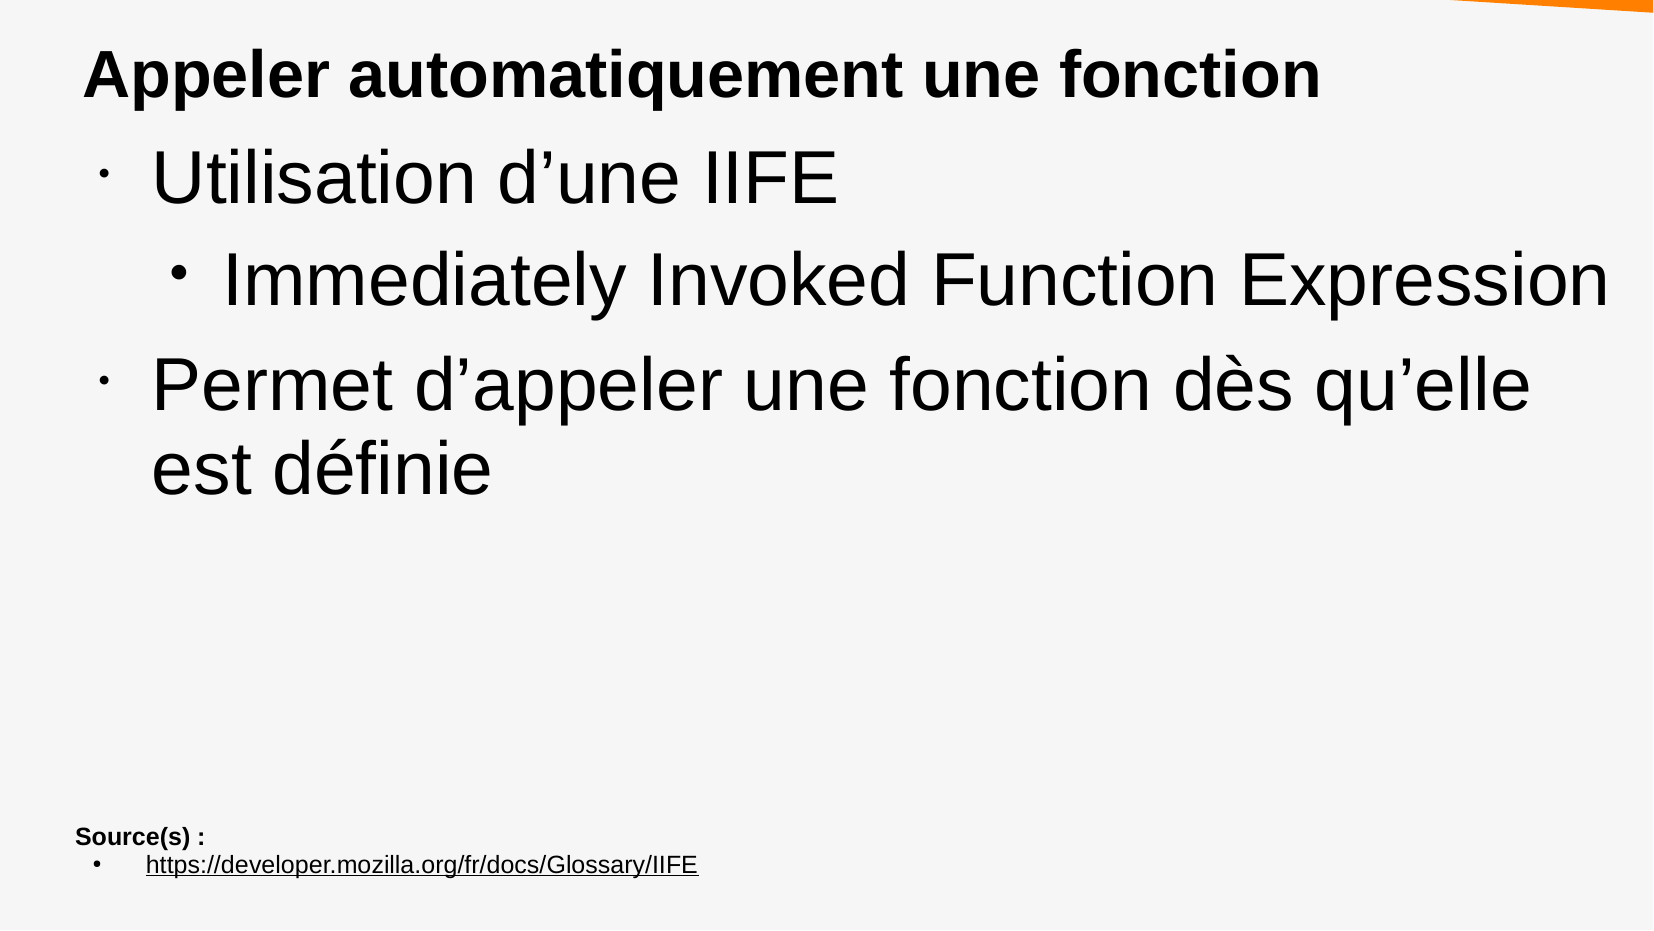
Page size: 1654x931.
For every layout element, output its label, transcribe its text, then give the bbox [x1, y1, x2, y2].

text_box Source(s) : https://developer.mozilla.org/fr/docs/Glossary/IIFE [60, 814, 1546, 929]
text_box [1450, 0, 1654, 13]
title Appeler automatiquement une fonction [82, 37, 1571, 114]
list Utilisation d’une IIFE Immediately Invoked Function Expression Permet d’appeler une fonction dès qu’elle est définie [80, 135, 1620, 798]
